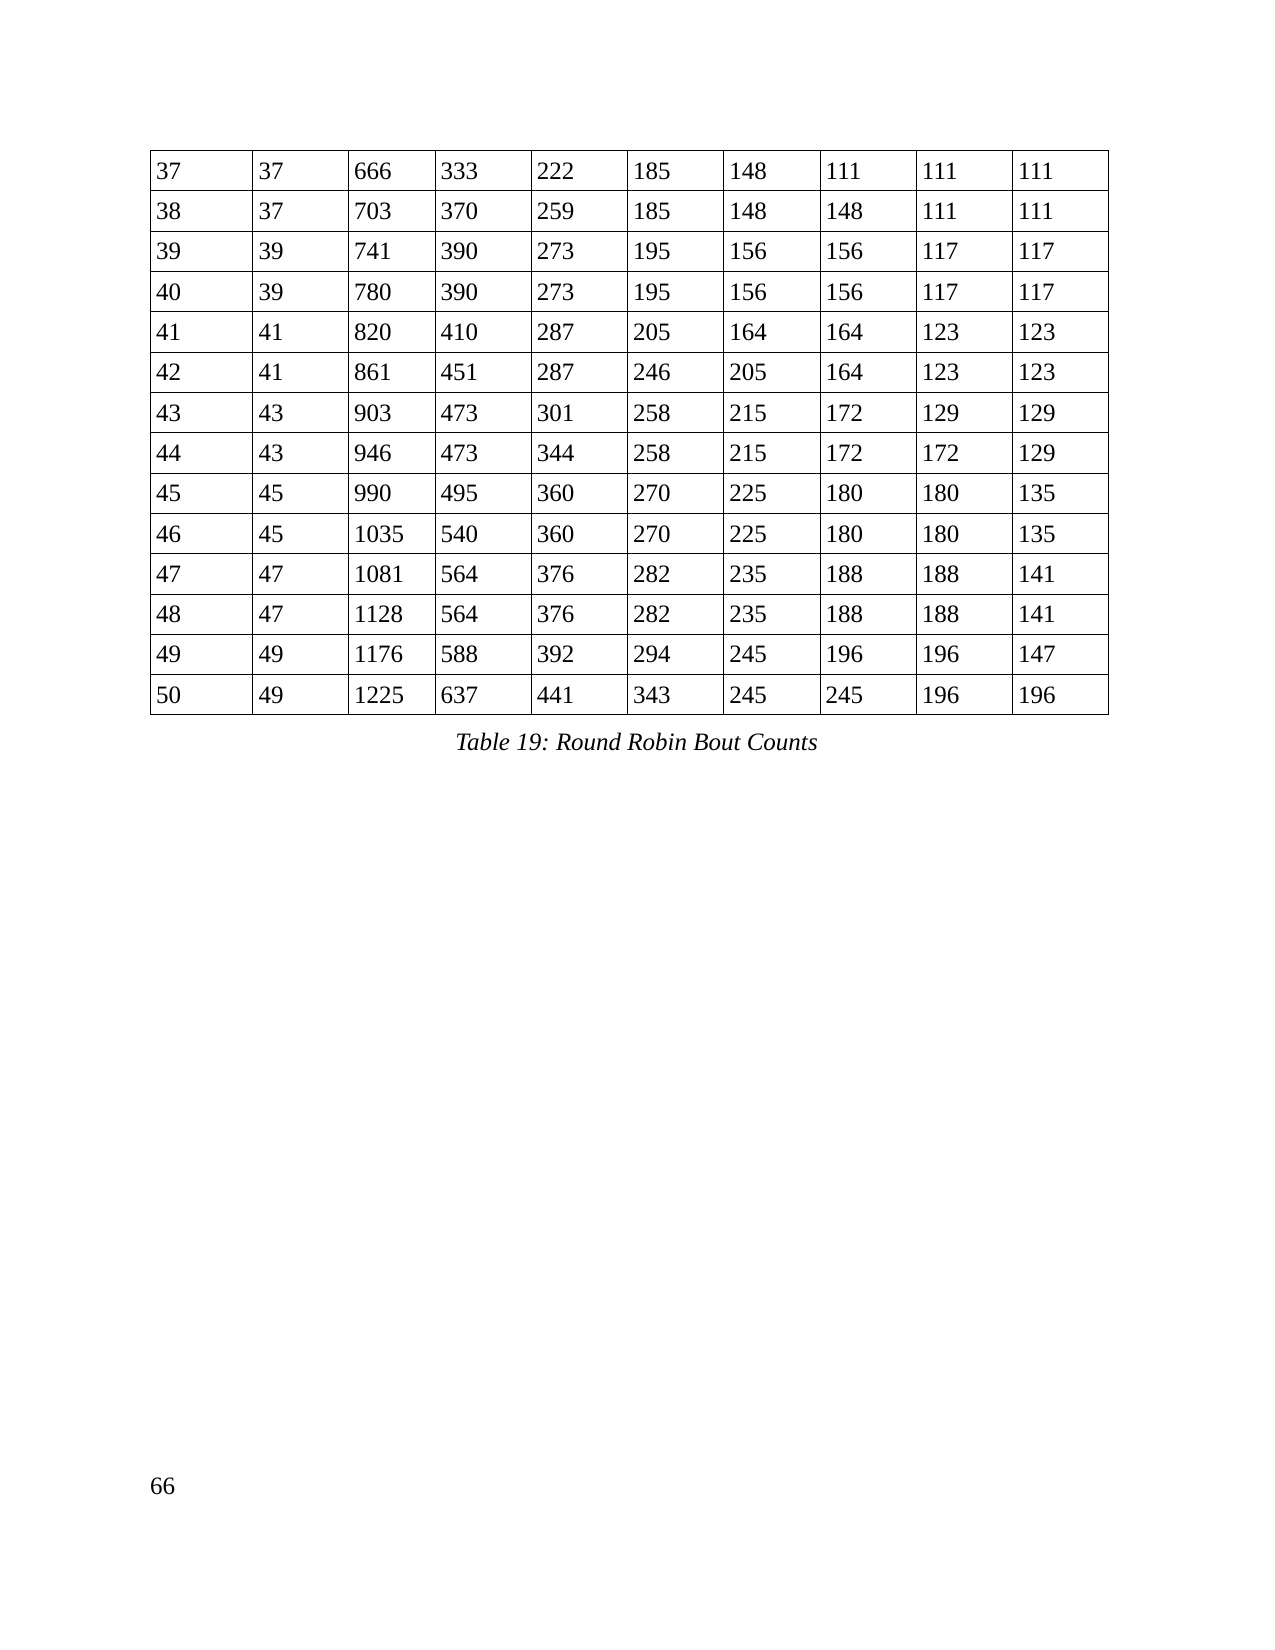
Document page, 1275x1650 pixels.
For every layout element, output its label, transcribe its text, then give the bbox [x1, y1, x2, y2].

table_cell 47 [253, 554, 348, 593]
table_cell 46 [151, 514, 252, 553]
table_cell 180 [917, 514, 1012, 553]
table_cell 741 [349, 232, 435, 271]
table_cell 42 [151, 353, 252, 392]
table_cell 111 [1013, 191, 1108, 231]
table_cell 48 [151, 595, 252, 634]
table_cell 215 [724, 433, 820, 472]
table_cell 205 [628, 312, 723, 352]
table_cell 990 [349, 474, 435, 513]
table_cell 172 [821, 393, 916, 432]
table_cell 39 [253, 272, 348, 311]
table_cell 1128 [349, 595, 435, 634]
table_cell 903 [349, 393, 435, 432]
table_cell 273 [532, 272, 627, 311]
table_cell 38 [151, 191, 252, 231]
table_cell 49 [151, 635, 252, 674]
table_cell 40 [151, 272, 252, 311]
table_cell 287 [532, 353, 627, 392]
table_cell 282 [628, 595, 723, 634]
table_cell 43 [253, 433, 348, 472]
table_cell 780 [349, 272, 435, 311]
table_cell 41 [253, 353, 348, 392]
table_cell 180 [821, 474, 916, 513]
table_cell 164 [821, 312, 916, 352]
table_cell 185 [628, 151, 723, 190]
table_cell 473 [436, 433, 531, 472]
table_cell 376 [532, 595, 627, 634]
table_cell 270 [628, 514, 723, 553]
table_cell 588 [436, 635, 531, 674]
table_cell 861 [349, 353, 435, 392]
table_cell 564 [436, 595, 531, 634]
table_cell 147 [1013, 635, 1108, 674]
table_cell 294 [628, 635, 723, 674]
table_cell 41 [151, 312, 252, 352]
table_cell 540 [436, 514, 531, 553]
table_cell 111 [821, 151, 916, 190]
table_cell 117 [917, 232, 1012, 271]
table_cell 1225 [349, 675, 435, 714]
table_cell 50 [151, 675, 252, 714]
table_cell 495 [436, 474, 531, 513]
table_cell 129 [1013, 433, 1108, 472]
table_cell 246 [628, 353, 723, 392]
table_cell 49 [253, 635, 348, 674]
table_cell 148 [821, 191, 916, 231]
table_cell 111 [917, 191, 1012, 231]
table_cell 473 [436, 393, 531, 432]
table_cell 156 [821, 232, 916, 271]
table_cell 946 [349, 433, 435, 472]
table_cell 564 [436, 554, 531, 593]
table_cell 195 [628, 232, 723, 271]
table_cell 164 [724, 312, 820, 352]
table_cell 259 [532, 191, 627, 231]
text Table 19: Round Robin Bout Counts [150, 727, 1125, 756]
table_cell 135 [1013, 474, 1108, 513]
table_cell 37 [253, 151, 348, 190]
table_cell 156 [821, 272, 916, 311]
table_cell 376 [532, 554, 627, 593]
table_cell 390 [436, 272, 531, 311]
table_cell 111 [1013, 151, 1108, 190]
table_cell 148 [724, 151, 820, 190]
table_cell 273 [532, 232, 627, 271]
table_cell 703 [349, 191, 435, 231]
table_cell 123 [917, 312, 1012, 352]
table_cell 222 [532, 151, 627, 190]
table_cell 188 [821, 595, 916, 634]
table_cell 270 [628, 474, 723, 513]
table_cell 180 [821, 514, 916, 553]
table_cell 1176 [349, 635, 435, 674]
table_cell 196 [821, 635, 916, 674]
table_cell 258 [628, 433, 723, 472]
table_cell 141 [1013, 595, 1108, 634]
table_cell 188 [917, 595, 1012, 634]
table_cell 185 [628, 191, 723, 231]
table_cell 245 [724, 675, 820, 714]
table_cell 287 [532, 312, 627, 352]
table_cell 117 [1013, 232, 1108, 271]
table_cell 123 [1013, 312, 1108, 352]
table_cell 45 [151, 474, 252, 513]
table_cell 148 [724, 191, 820, 231]
table_cell 392 [532, 635, 627, 674]
table_cell 156 [724, 272, 820, 311]
table_cell 390 [436, 232, 531, 271]
table_cell 180 [917, 474, 1012, 513]
table_cell 441 [532, 675, 627, 714]
table_cell 215 [724, 393, 820, 432]
table_cell 301 [532, 393, 627, 432]
table_cell 196 [917, 675, 1012, 714]
table_cell 39 [253, 232, 348, 271]
table_cell 637 [436, 675, 531, 714]
table_cell 282 [628, 554, 723, 593]
table_cell 370 [436, 191, 531, 231]
table_cell 258 [628, 393, 723, 432]
table_cell 123 [917, 353, 1012, 392]
table_cell 123 [1013, 353, 1108, 392]
table_cell 360 [532, 474, 627, 513]
table_cell 111 [917, 151, 1012, 190]
table_cell 43 [151, 393, 252, 432]
table_cell 205 [724, 353, 820, 392]
table_cell 188 [917, 554, 1012, 593]
table_cell 225 [724, 474, 820, 513]
table_cell 41 [253, 312, 348, 352]
table_cell 172 [821, 433, 916, 472]
table_cell 141 [1013, 554, 1108, 593]
table_cell 666 [349, 151, 435, 190]
table_cell 360 [532, 514, 627, 553]
table_cell 135 [1013, 514, 1108, 553]
table_cell 333 [436, 151, 531, 190]
table_cell 451 [436, 353, 531, 392]
table_cell 39 [151, 232, 252, 271]
table_cell 188 [821, 554, 916, 593]
table_cell 129 [917, 393, 1012, 432]
table_cell 45 [253, 474, 348, 513]
table_cell 47 [151, 554, 252, 593]
table_cell 47 [253, 595, 348, 634]
table_cell 129 [1013, 393, 1108, 432]
table_cell 344 [532, 433, 627, 472]
table_cell 45 [253, 514, 348, 553]
table_cell 37 [151, 151, 252, 190]
table_cell 196 [1013, 675, 1108, 714]
table_cell 37 [253, 191, 348, 231]
table_cell 343 [628, 675, 723, 714]
table_cell 245 [821, 675, 916, 714]
table_cell 1035 [349, 514, 435, 553]
table_cell 410 [436, 312, 531, 352]
table_cell 225 [724, 514, 820, 553]
table_cell 235 [724, 554, 820, 593]
table_cell 1081 [349, 554, 435, 593]
table_cell 820 [349, 312, 435, 352]
table_cell 44 [151, 433, 252, 472]
table_cell 117 [1013, 272, 1108, 311]
table_cell 49 [253, 675, 348, 714]
table_cell 196 [917, 635, 1012, 674]
table_cell 235 [724, 595, 820, 634]
table_cell 43 [253, 393, 348, 432]
table_cell 164 [821, 353, 916, 392]
table_cell 156 [724, 232, 820, 271]
table_cell 245 [724, 635, 820, 674]
table_cell 195 [628, 272, 723, 311]
table_cell 172 [917, 433, 1012, 472]
table_cell 117 [917, 272, 1012, 311]
